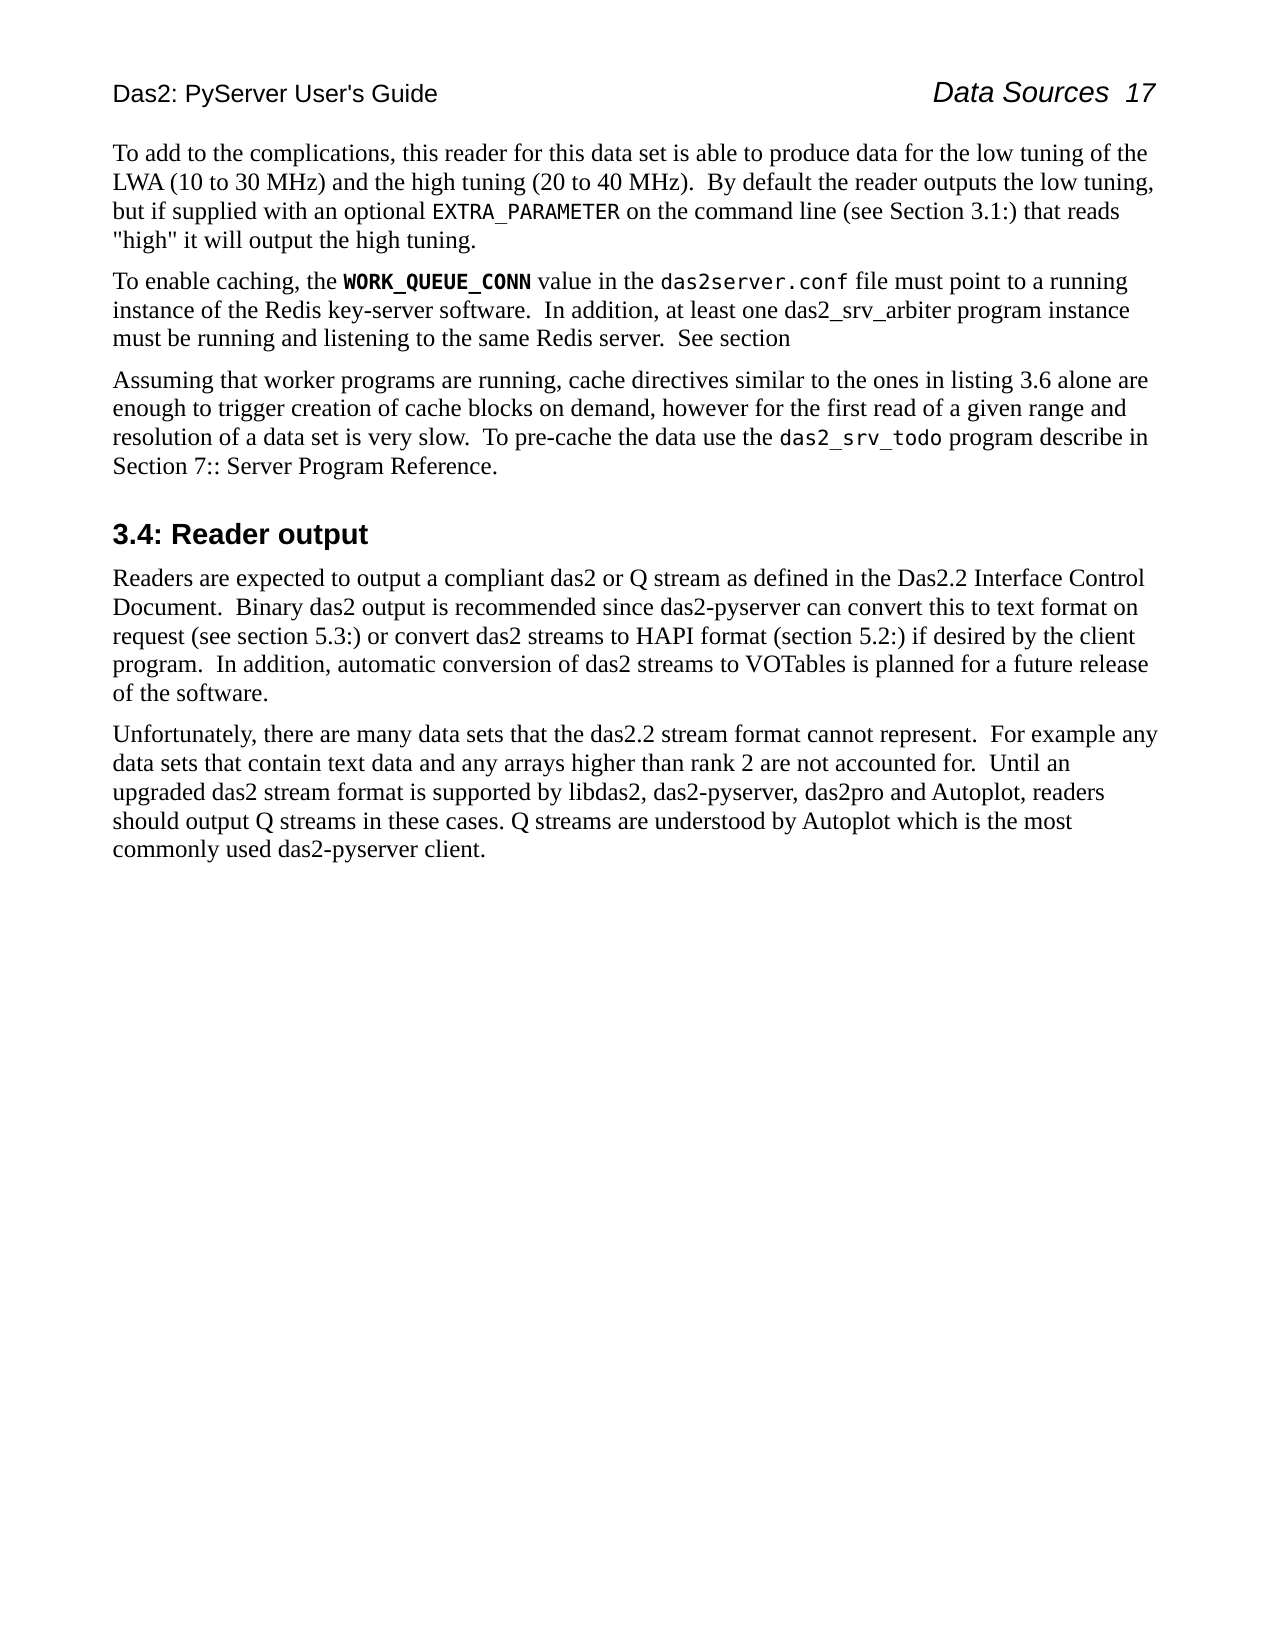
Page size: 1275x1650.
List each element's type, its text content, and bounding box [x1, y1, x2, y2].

text Unfortunately, there are many data sets that the das2.2 stream format cannot represent. For example any data sets that contain text data and any arrays higher than rank 2 are not accounted for. Until an upgraded das2 stream format is supported by libdas2, das2-pyserver, das2pro and Autoplot, readers should output Q streams in these cases. Q streams are understood by Autoplot which is the most commonly used das2-pyserver client. [112, 719, 1162, 863]
text To add to the complications, this reader for this data set is able to produce data for the low tuning of the LWA (10 to 30 MHz) and the high tuning (20 to 40 MHz). By default the reader outputs the low tuning, but if supplied with an optional EXTRA_PARAMETER on the command line (see Section 3.1) that reads "high" it will output the high tuning. [112, 138, 1162, 253]
text To enable caching, the WORK_QUEUE_CONN value in the das2server.conf file must point to a running instance of the Redis key-server software. In addition, at least one das2_srv_arbiter program instance must be running and listening to the same Redis server. See section [112, 266, 1162, 352]
text Readers are expected to output a compliant das2 or Q stream as defined in the Das2.2 Interface Control Document. Binary das2 output is recommended since das2-pyserver can convert this to text format on request (see section 5.3) or convert das2 streams to HAPI format (section 5.2) if desired by the client program. In addition, automatic conversion of das2 streams to VOTables is planned for a future release of the software. [112, 563, 1162, 707]
subtitle Reader output [112, 517, 1162, 551]
text Assuming that worker programs are running, cache directives similar to the ones in listing 3.6 alone are enough to trigger creation of cache blocks on demand, however for the first read of a given range and resolution of a data set is very slow. To pre-cache the data use the das2_srv_todo program describe in Section 7: Server Program Reference. [112, 365, 1162, 480]
